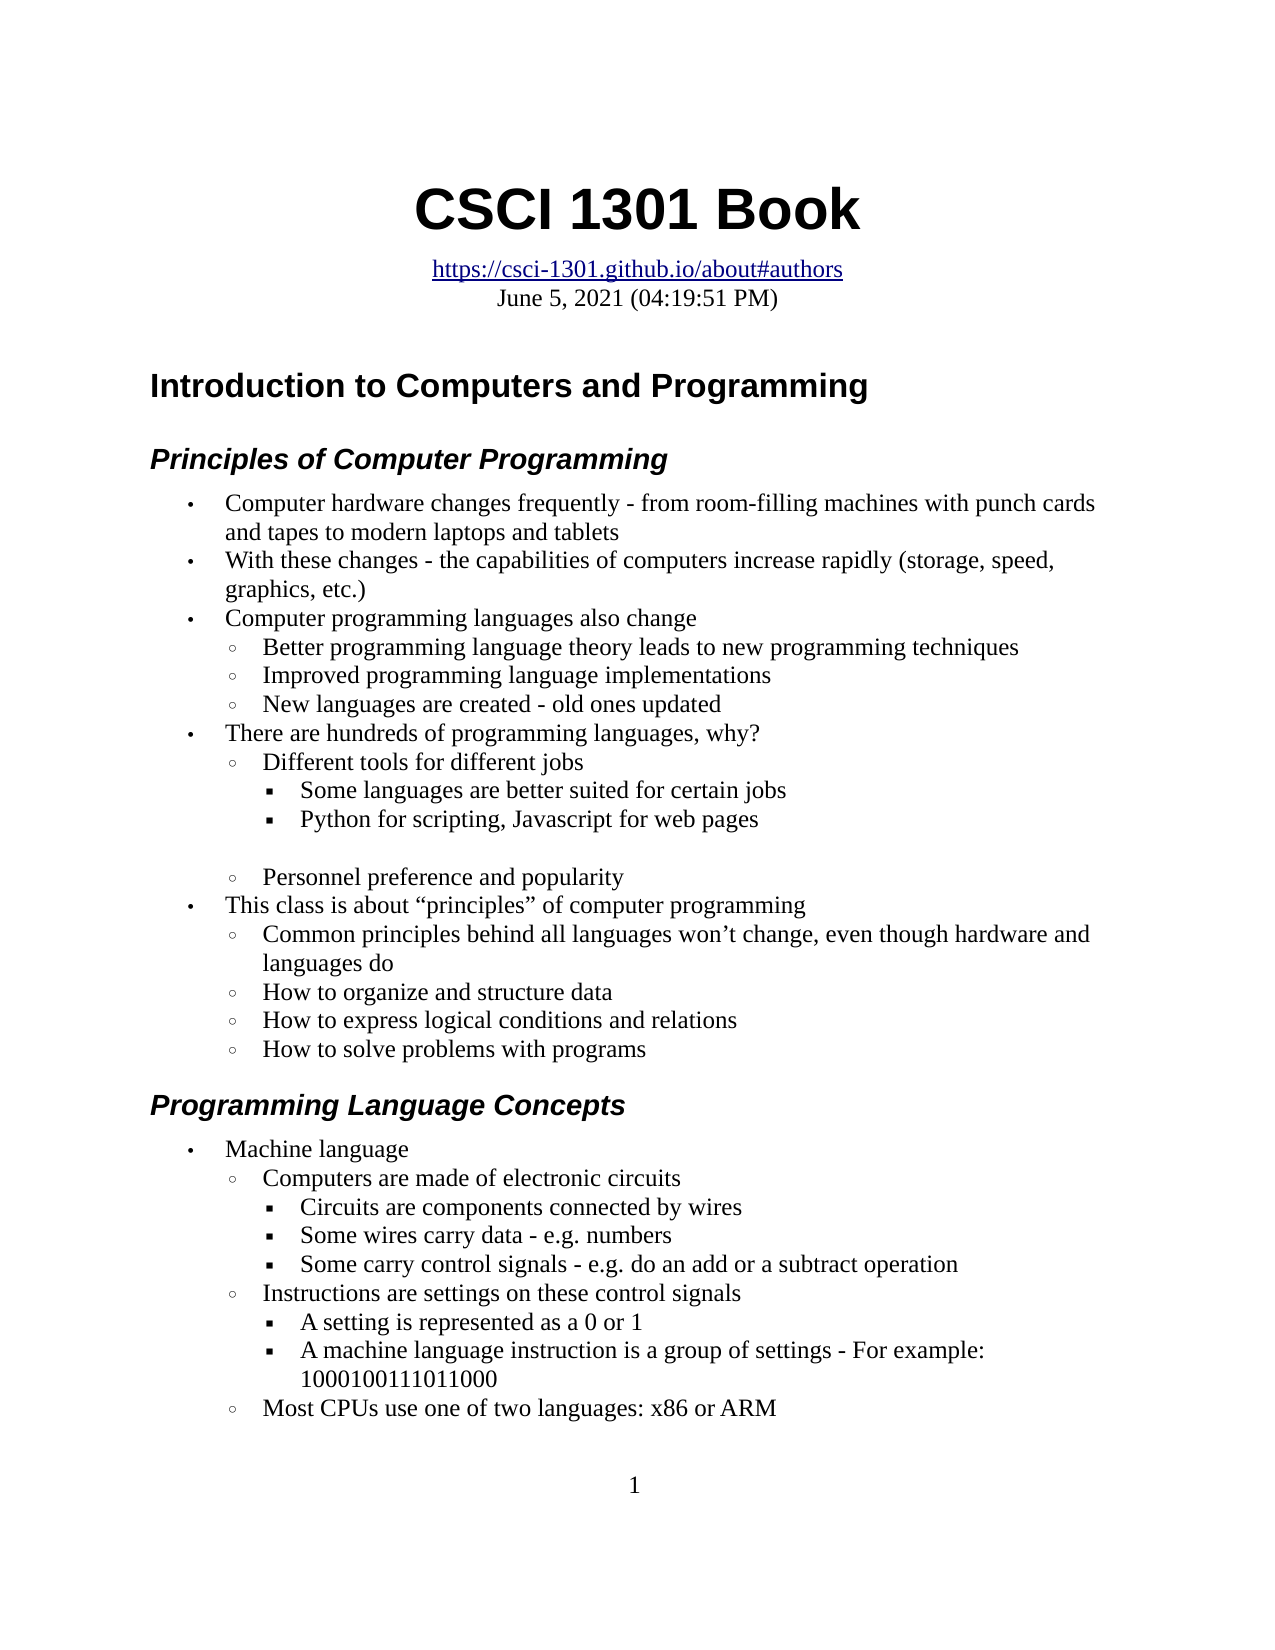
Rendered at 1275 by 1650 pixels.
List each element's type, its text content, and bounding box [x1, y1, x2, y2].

list Computers are made of electronic circuits [225, 1163, 1125, 1192]
subtitle Introduction to Computers and Programming [150, 366, 1125, 404]
list Some carry control signals - e.g. do an add or a subtract operation [262, 1249, 1125, 1278]
list A machine language instruction is a group of settings - For example: 1000100111011000 [262, 1335, 1125, 1393]
list A setting is represented as a 0 or 1 [262, 1307, 1125, 1335]
list Some wires carry data - e.g. numbers [262, 1220, 1125, 1249]
list Most CPUs use one of two languages: x86 or ARM [225, 1393, 1125, 1422]
list Machine language [187, 1134, 1125, 1163]
list Improved programming language implementations [225, 661, 1125, 689]
subtitle Programming Language Concepts [150, 1088, 1125, 1122]
list Better programming language theory leads to new programming techniques [225, 632, 1125, 661]
subtitle Principles of Computer Programming [150, 442, 1125, 476]
list Personnel preference and popularity [225, 862, 1125, 891]
list There are hundreds of programming languages, why? [187, 718, 1125, 747]
text June 5, 2021 (04:19:51 PM) [150, 283, 1125, 312]
list How to express logical conditions and relations [225, 1006, 1125, 1034]
list Computer hardware changes frequently - from room-filling machines with punch cards and tapes to modern laptops and tablets [187, 488, 1125, 546]
list Computer programming languages also change [187, 603, 1125, 632]
list How to organize and structure data [225, 977, 1125, 1006]
title CSCI 1301 Book [150, 175, 1125, 242]
list How to solve problems with programs [225, 1034, 1125, 1063]
list With these changes - the capabilities of computers increase rapidly (storage, speed, graphics, etc.) [187, 546, 1125, 603]
list Different tools for different jobs [225, 747, 1125, 776]
list Common principles behind all languages won’t change, even though hardware and languages do [225, 919, 1125, 977]
list This class is about “principles” of computer programming [187, 891, 1125, 919]
list Instructions are settings on these control signals [225, 1278, 1125, 1307]
text https://csci-1301.github.io/about#authors [150, 254, 1125, 283]
list Circuits are components connected by wires [262, 1192, 1125, 1220]
list New languages are created - old ones updated [225, 689, 1125, 718]
list Some languages are better suited for certain jobs [262, 776, 1125, 804]
list Python for scripting, Javascript for web pages [262, 804, 1125, 862]
